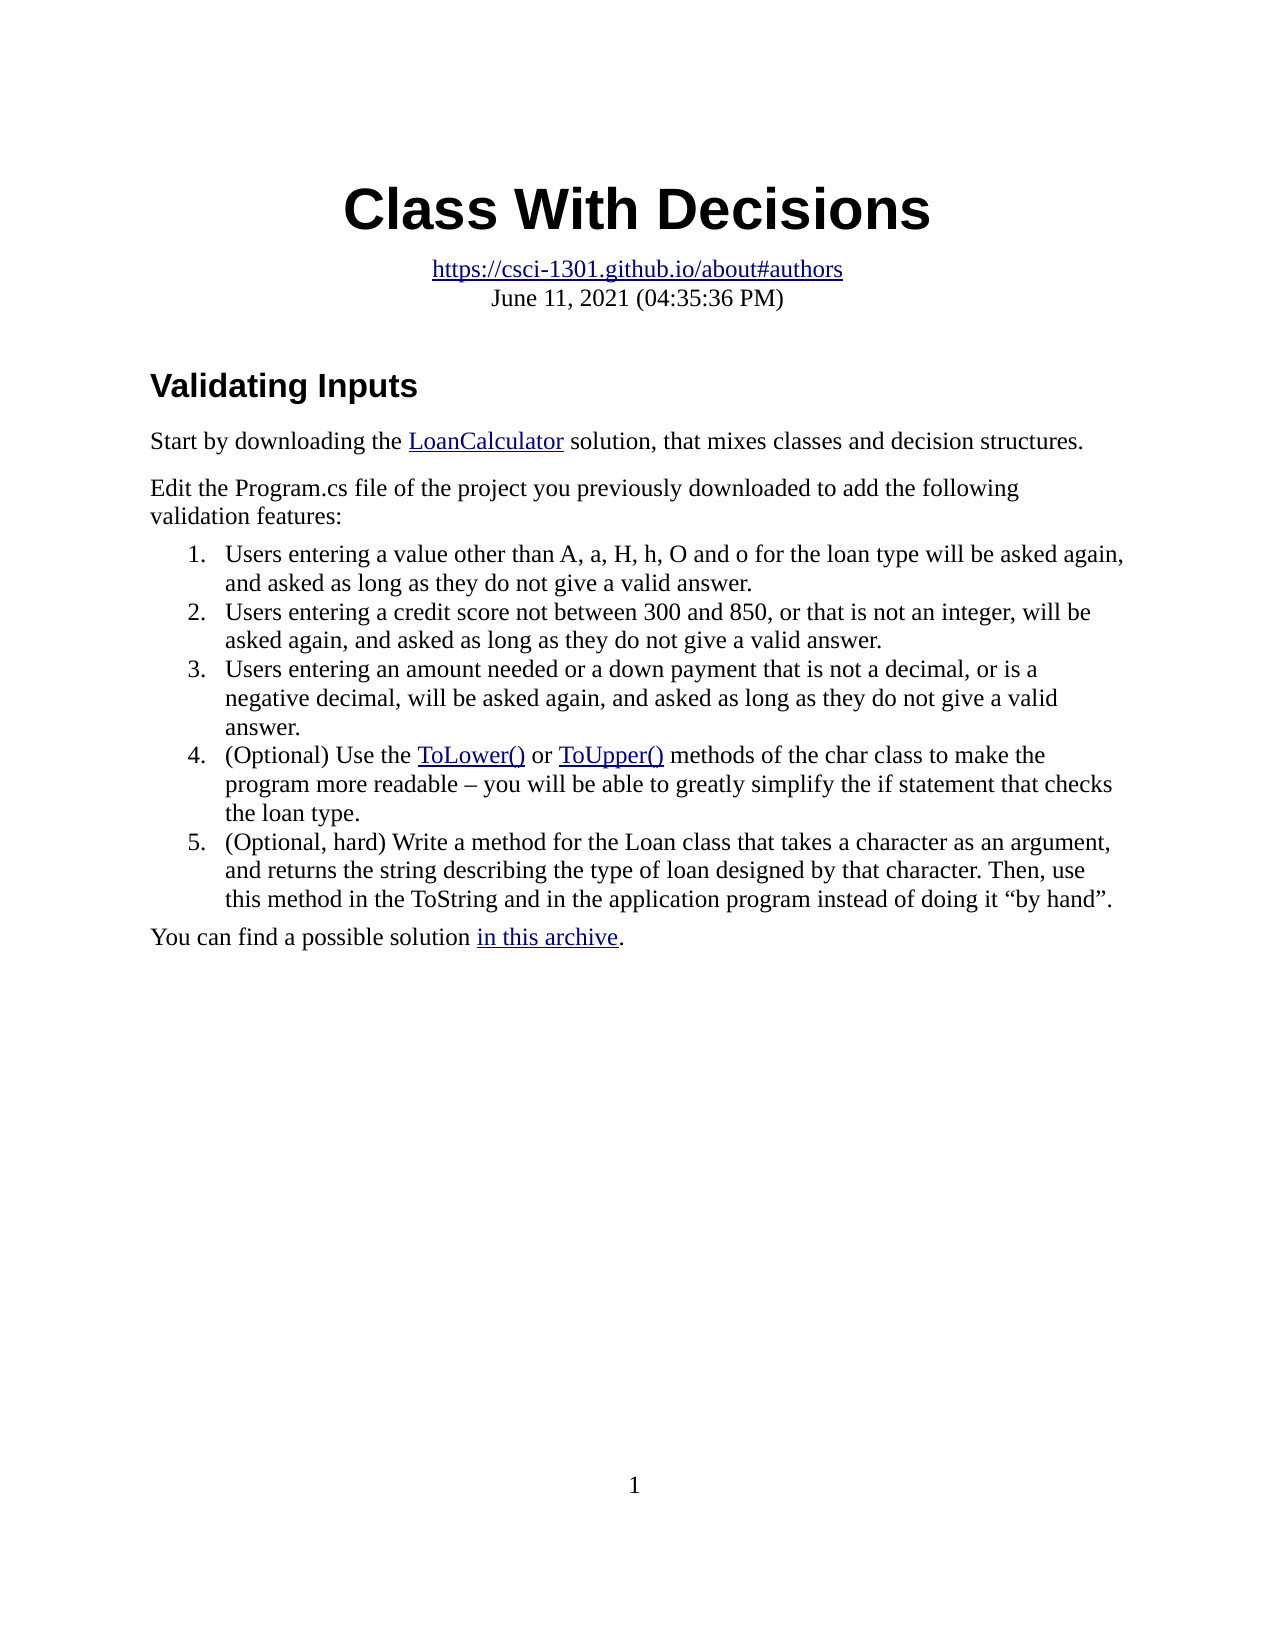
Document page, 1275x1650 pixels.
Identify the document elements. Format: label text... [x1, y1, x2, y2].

text Edit the Program.cs file of the project you previously downloaded to add the following validation features: [150, 473, 1125, 530]
subtitle Validating Inputs [150, 366, 1125, 404]
text June 11, 2021 (04:35:36 PM) [150, 283, 1125, 312]
list Users entering an amount needed or a down payment that is not a decimal, or is a negative decimal, will be asked again, and asked as long as they do not give a valid answer. [187, 654, 1125, 740]
text https://csci-1301.github.io/about#authors [150, 254, 1125, 283]
list (Optional, hard) Write a method for the Loan class that takes a character as an argument, and returns the string describing the type of loan designed by that character. Then, use this method in the ToString and in the application program instead of doing it “by hand”. [187, 827, 1125, 913]
text You can find a possible solution in this archive. [150, 922, 1125, 951]
list Users entering a credit score not between 300 and 850, or that is not an integer, will be asked again, and asked as long as they do not give a valid answer. [187, 597, 1125, 654]
list (Optional) Use the ToLower() or ToUpper() methods of the char class to make the program more readable – you will be able to greatly simplify the if statement that checks the loan type. [187, 740, 1125, 827]
title Class With Decisions [150, 175, 1125, 242]
list Users entering a value other than A, a, H, h, O and o for the loan type will be asked again, and asked as long as they do not give a valid answer. [187, 539, 1125, 597]
text Start by downloading the LoanCalculator solution, that mixes classes and decision structures. [150, 426, 1125, 455]
